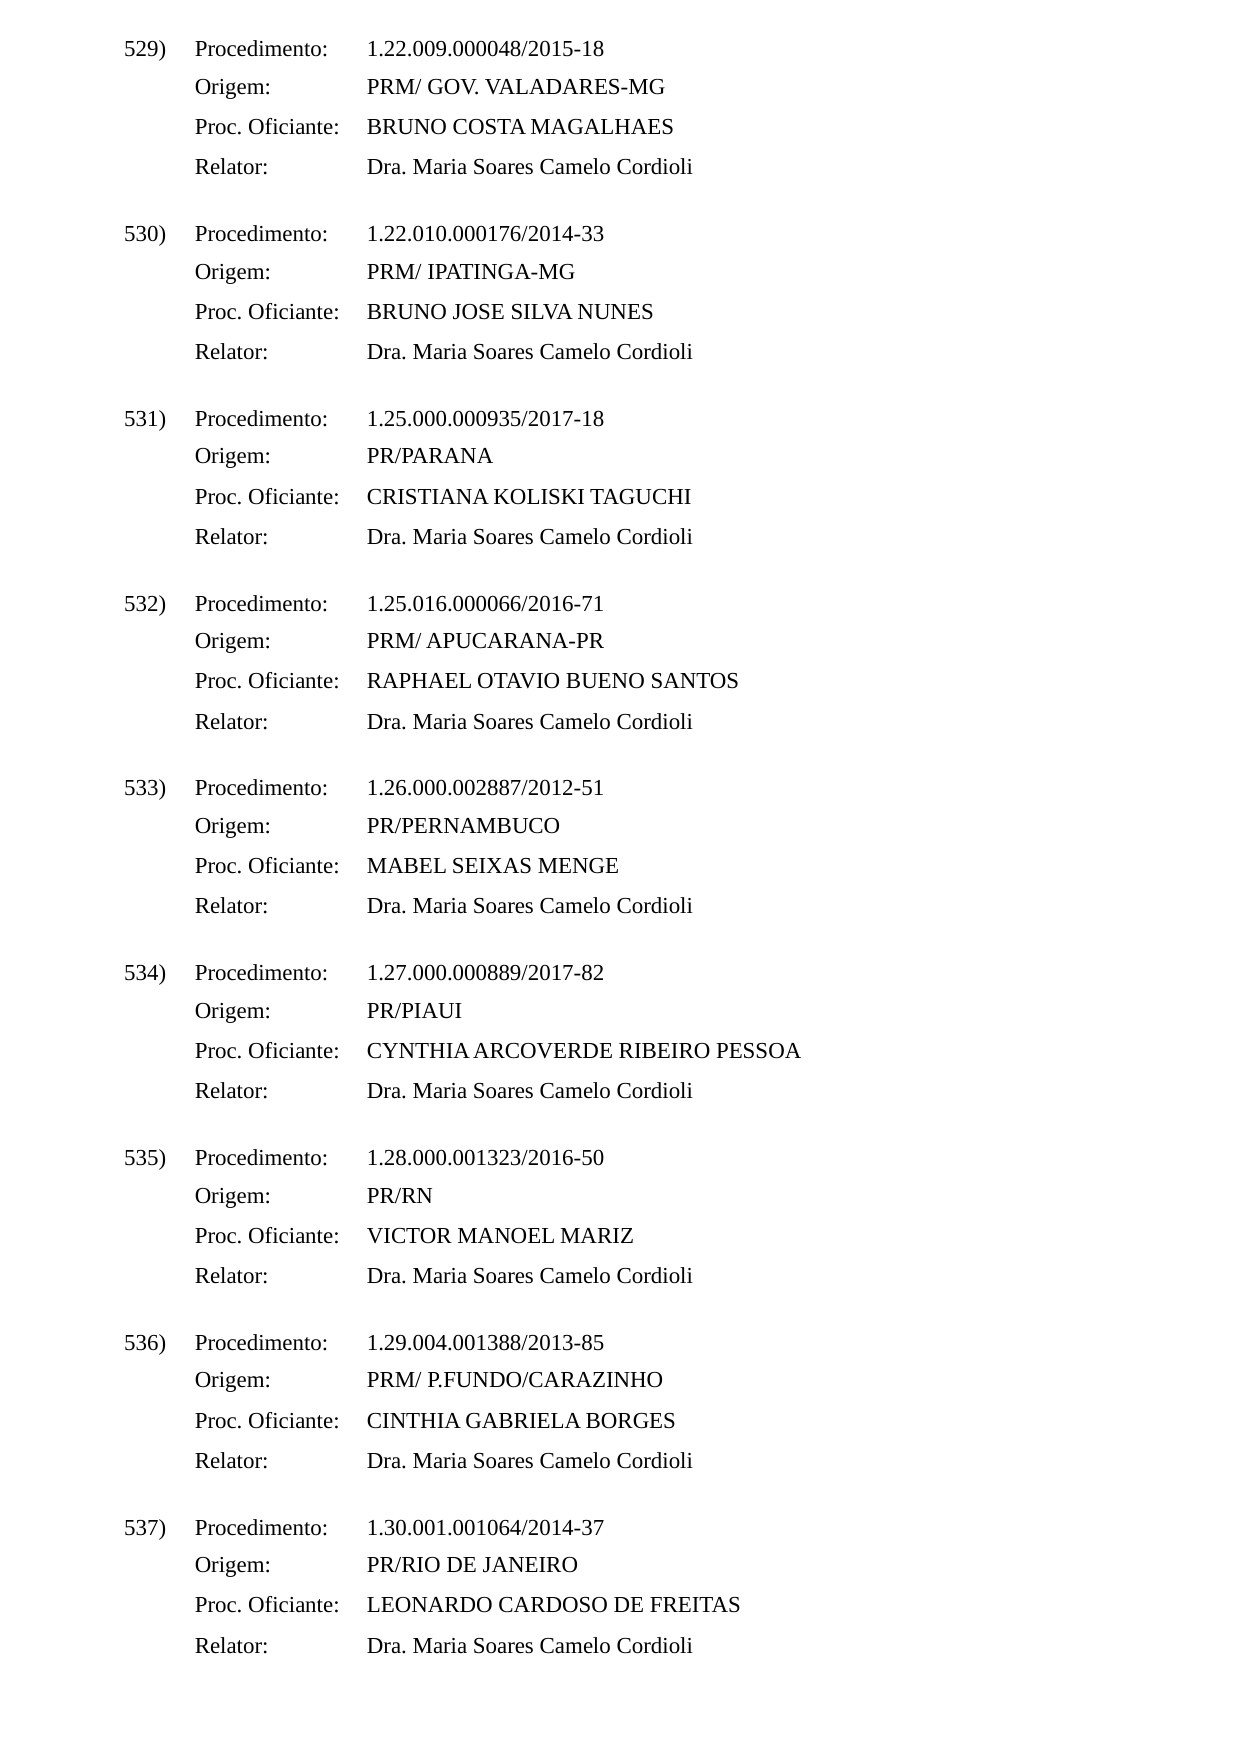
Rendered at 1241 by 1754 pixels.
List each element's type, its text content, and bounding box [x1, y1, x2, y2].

table_cell Proc. Oficiante: [189, 1586, 361, 1626]
table_cell [118, 1256, 189, 1297]
table_cell Dra. Maria Soares Camelo Cordioli [361, 333, 1122, 373]
table_cell [118, 1626, 189, 1666]
table_cell Dra. Maria Soares Camelo Cordioli [361, 1072, 1122, 1112]
table_cell Relator: [189, 1072, 361, 1112]
table_header Procedimento: [189, 1323, 361, 1361]
table_cell PRM/ P.FUNDO/CARAZINHO [361, 1361, 1122, 1401]
table_cell Dra. Maria Soares Camelo Cordioli [361, 1441, 1122, 1481]
table_cell [118, 702, 189, 742]
table_cell [118, 108, 189, 148]
table_cell VICTOR MANOEL MARIZ [361, 1216, 1122, 1256]
table_header Procedimento: [189, 1508, 361, 1546]
table_cell PRM/ IPATINGA-MG [361, 252, 1122, 292]
table_header 1.25.016.000066/2016-71 [361, 584, 1122, 622]
table_header 1.22.009.000048/2015-18 [361, 30, 1122, 67]
table_cell Relator: [189, 1256, 361, 1297]
table_cell [118, 806, 189, 847]
table_cell PR/RIO DE JANEIRO [361, 1546, 1122, 1586]
table_header 533) [118, 769, 189, 806]
table_cell BRUNO COSTA MAGALHAES [361, 108, 1122, 148]
table_cell PR/PIAUI [361, 991, 1122, 1031]
table_cell [118, 437, 189, 477]
table_cell [118, 517, 189, 557]
table_cell Dra. Maria Soares Camelo Cordioli [361, 1256, 1122, 1297]
table_cell Proc. Oficiante: [189, 477, 361, 517]
table_header 531) [118, 399, 189, 437]
table_header Procedimento: [189, 584, 361, 622]
table_cell Dra. Maria Soares Camelo Cordioli [361, 702, 1122, 742]
table_header 1.26.000.002887/2012-51 [361, 769, 1122, 806]
table_cell [118, 477, 189, 517]
table_header Procedimento: [189, 30, 361, 67]
table_cell Dra. Maria Soares Camelo Cordioli [361, 887, 1122, 927]
table_cell [118, 1176, 189, 1216]
table_header Procedimento: [189, 769, 361, 806]
table_header 535) [118, 1138, 189, 1176]
table_header Procedimento: [189, 214, 361, 252]
table_cell Origem: [189, 1546, 361, 1586]
table_cell MABEL SEIXAS MENGE [361, 847, 1122, 887]
table_cell Relator: [189, 887, 361, 927]
table_cell PR/PARANA [361, 437, 1122, 477]
table_cell [118, 148, 189, 188]
table_cell Proc. Oficiante: [189, 108, 361, 148]
table_header 1.29.004.001388/2013-85 [361, 1323, 1122, 1361]
table_cell Relator: [189, 1441, 361, 1481]
table_cell [118, 1586, 189, 1626]
table_cell CRISTIANA KOLISKI TAGUCHI [361, 477, 1122, 517]
table_cell Proc. Oficiante: [189, 847, 361, 887]
table_header 1.25.000.000935/2017-18 [361, 399, 1122, 437]
table_cell [118, 333, 189, 373]
table_cell [118, 662, 189, 702]
table_cell Origem: [189, 806, 361, 847]
table_cell PR/RN [361, 1176, 1122, 1216]
table_header 536) [118, 1323, 189, 1361]
table_cell [118, 67, 189, 107]
table_header 537) [118, 1508, 189, 1546]
table_cell Proc. Oficiante: [189, 1401, 361, 1441]
table_cell [118, 991, 189, 1031]
table_cell Origem: [189, 1361, 361, 1401]
table_cell [118, 1441, 189, 1481]
table_cell [118, 1401, 189, 1441]
table_cell Origem: [189, 67, 361, 107]
table_cell [118, 887, 189, 927]
table_cell Proc. Oficiante: [189, 292, 361, 332]
table_header 1.27.000.000889/2017-82 [361, 954, 1122, 991]
table_cell Relator: [189, 517, 361, 557]
table_header Procedimento: [189, 399, 361, 437]
table_cell Dra. Maria Soares Camelo Cordioli [361, 517, 1122, 557]
table_header 534) [118, 954, 189, 991]
table_cell Origem: [189, 622, 361, 662]
table_cell [118, 622, 189, 662]
table_header 1.22.010.000176/2014-33 [361, 214, 1122, 252]
table_cell [118, 847, 189, 887]
table_cell BRUNO JOSE SILVA NUNES [361, 292, 1122, 332]
table_cell RAPHAEL OTAVIO BUENO SANTOS [361, 662, 1122, 702]
table_cell Origem: [189, 991, 361, 1031]
table_cell [118, 1361, 189, 1401]
table_cell [118, 292, 189, 332]
table_header Procedimento: [189, 1138, 361, 1176]
table_cell Dra. Maria Soares Camelo Cordioli [361, 148, 1122, 188]
table_cell LEONARDO CARDOSO DE FREITAS [361, 1586, 1122, 1626]
table_cell PRM/ APUCARANA-PR [361, 622, 1122, 662]
table_cell Proc. Oficiante: [189, 1031, 361, 1072]
table_header 532) [118, 584, 189, 622]
table_cell PRM/ GOV. VALADARES-MG [361, 67, 1122, 107]
table_header 1.28.000.001323/2016-50 [361, 1138, 1122, 1176]
table_cell Relator: [189, 1626, 361, 1666]
table_cell Relator: [189, 148, 361, 188]
table_cell [118, 1072, 189, 1112]
table_cell Origem: [189, 1176, 361, 1216]
table_cell CYNTHIA ARCOVERDE RIBEIRO PESSOA [361, 1031, 1122, 1072]
table_cell [118, 1031, 189, 1072]
table_header 530) [118, 214, 189, 252]
table_cell [118, 252, 189, 292]
table_cell Relator: [189, 702, 361, 742]
table_cell Origem: [189, 252, 361, 292]
table_cell Origem: [189, 437, 361, 477]
table_cell Dra. Maria Soares Camelo Cordioli [361, 1626, 1122, 1666]
table_cell CINTHIA GABRIELA BORGES [361, 1401, 1122, 1441]
table_cell Proc. Oficiante: [189, 1216, 361, 1256]
table_header 1.30.001.001064/2014-37 [361, 1508, 1122, 1546]
table_header Procedimento: [189, 954, 361, 991]
table_header 529) [118, 30, 189, 67]
table_cell PR/PERNAMBUCO [361, 806, 1122, 847]
table_cell [118, 1546, 189, 1586]
table_cell Proc. Oficiante: [189, 662, 361, 702]
table_cell Relator: [189, 333, 361, 373]
table_cell [118, 1216, 189, 1256]
